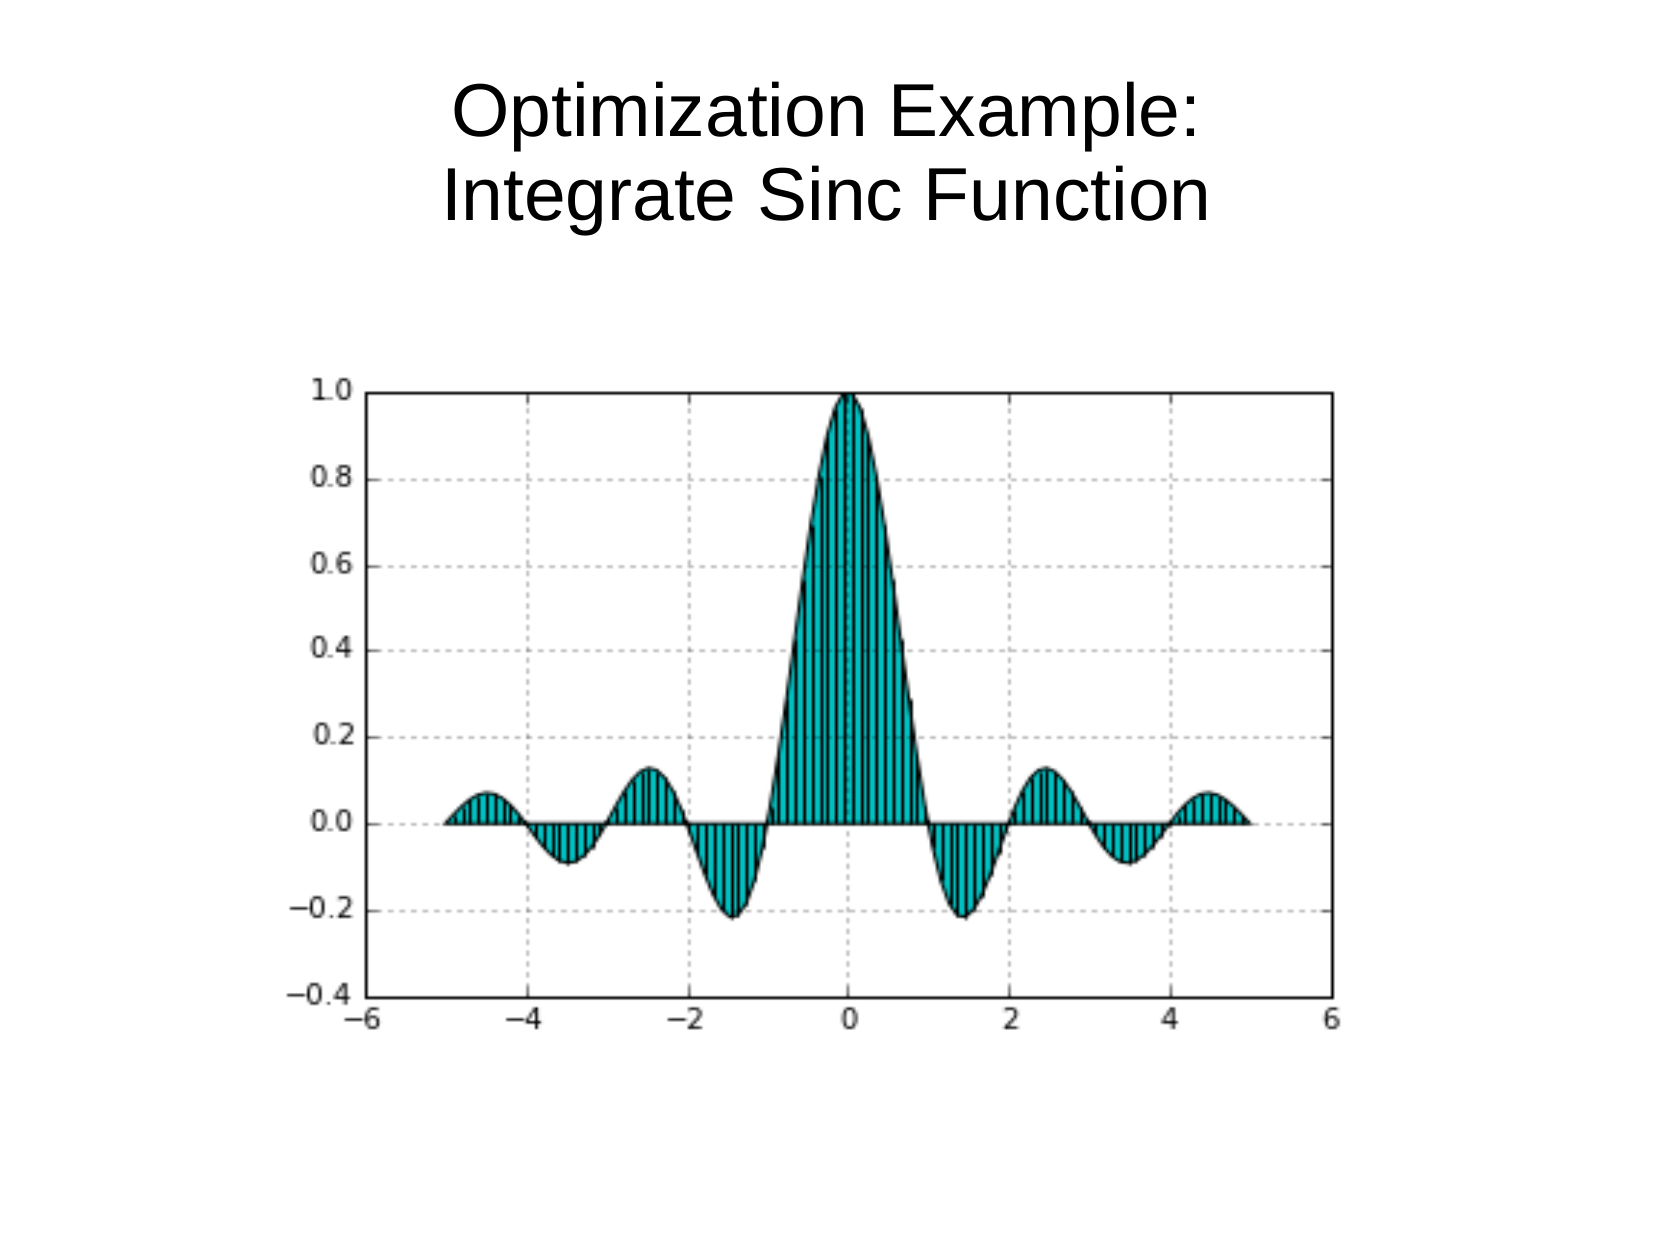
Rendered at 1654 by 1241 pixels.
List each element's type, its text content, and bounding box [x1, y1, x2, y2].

title Optimization Example: Integrate Sinc Function [82, 49, 1571, 257]
picture [210, 314, 1456, 1096]
